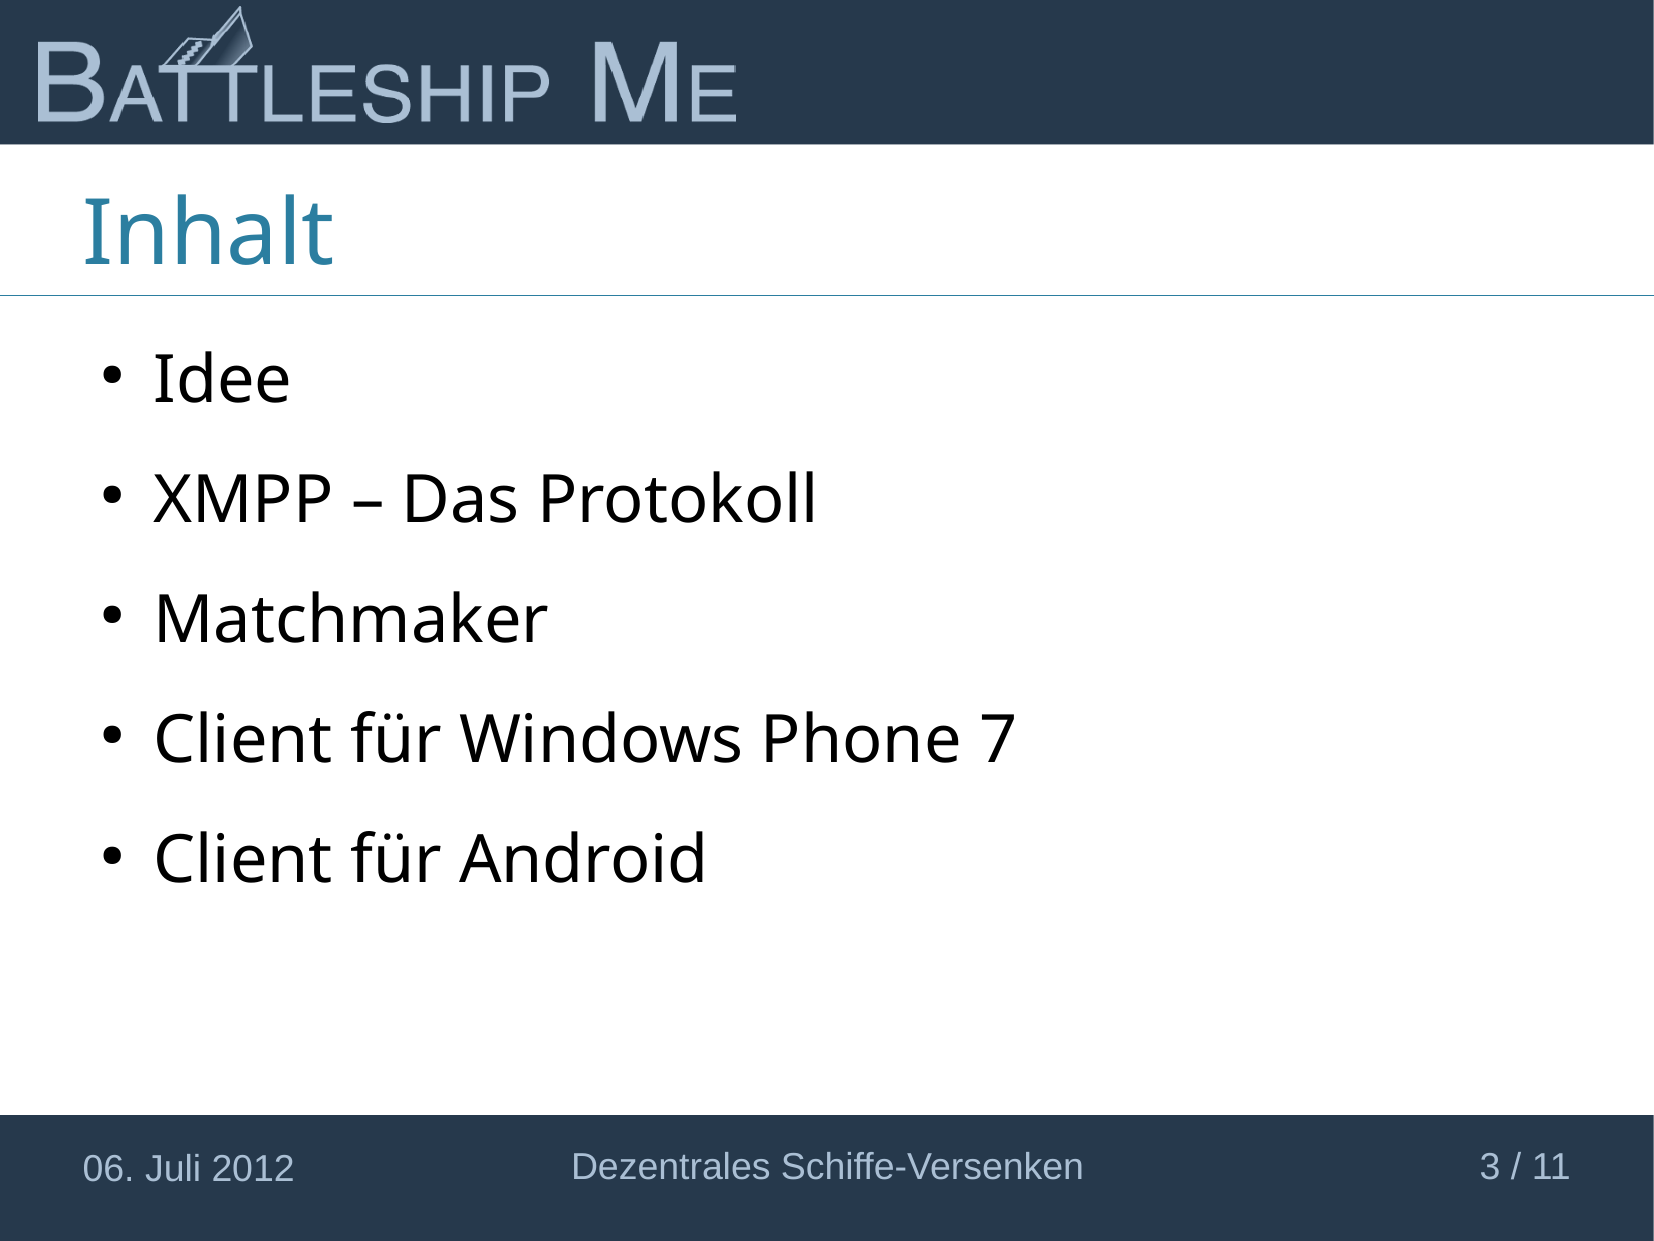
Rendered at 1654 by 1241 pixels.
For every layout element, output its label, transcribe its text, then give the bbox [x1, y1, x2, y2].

title Inhalt [82, 174, 1571, 283]
list Idee XMPP – Das Protokoll Matchmaker Client für Windows Phone 7 Client für Android [82, 330, 1538, 1010]
picture [0, 0, 1654, 295]
picture [0, 296, 1654, 1241]
